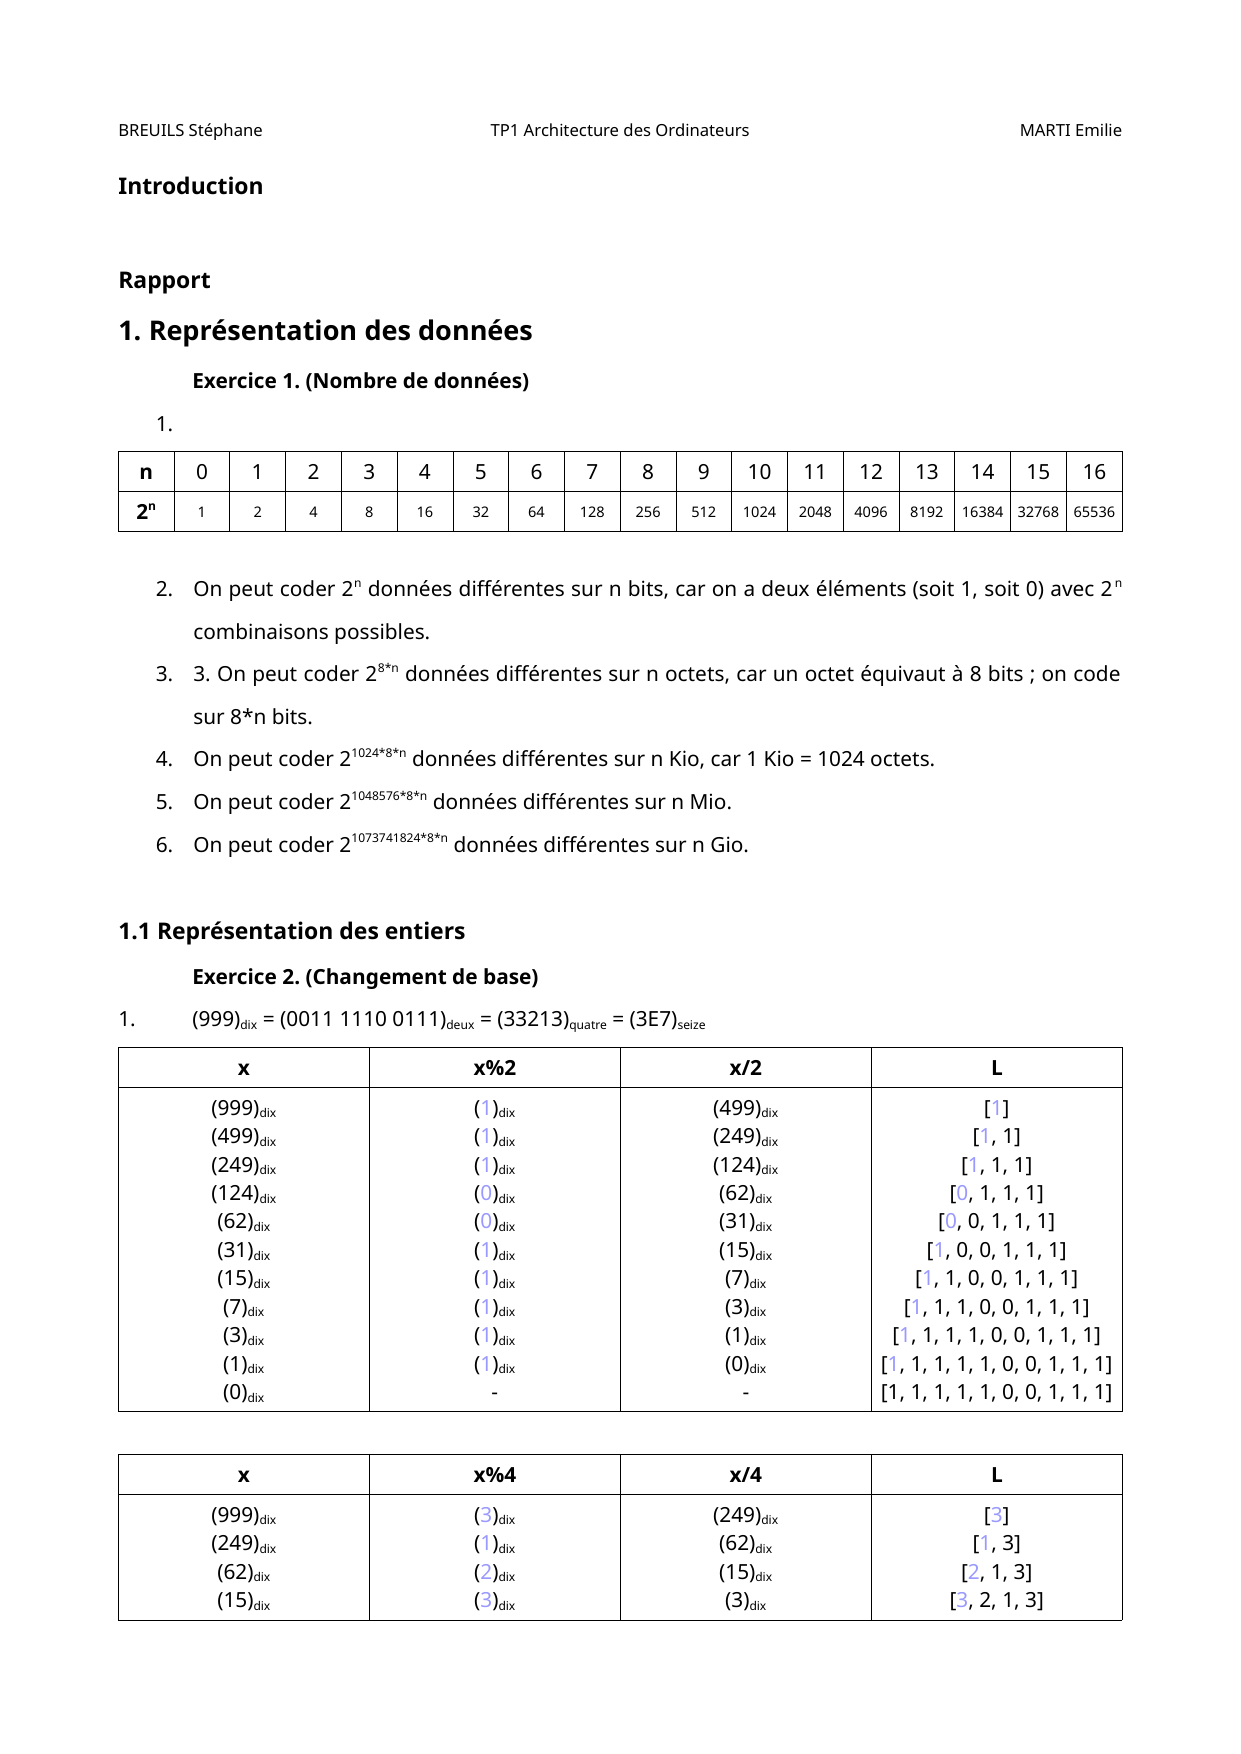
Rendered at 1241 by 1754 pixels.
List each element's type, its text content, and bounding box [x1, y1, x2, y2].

table_header 6 [509, 452, 564, 491]
table_header x [119, 1455, 369, 1494]
table_header 8 [621, 452, 676, 491]
text 1.1 Représentation des entiers [118, 915, 1122, 946]
text Exercice 2. (Changement de base) [118, 962, 1122, 990]
table_header 1 [230, 452, 285, 491]
table_header 0 [175, 452, 229, 491]
table_header x [119, 1048, 369, 1087]
table_cell (999)dix (499)dix (249)dix (124)dix (62)dix (31)dix (15)dix (7)dix (3)dix (1)dix (0)dix [119, 1088, 369, 1411]
table_cell 128 [565, 492, 620, 531]
table_cell 2 [230, 492, 285, 531]
table_cell (249)dix (62)dix (15)dix (3)dix [621, 1495, 871, 1619]
list On peut coder 2n données différentes sur n bits, car on a deux éléments (soit 1, soit 0) avec 2n combinaisons possibles. [156, 574, 1122, 645]
table_header 10 [732, 452, 787, 491]
table_header 13 [900, 452, 954, 491]
table_cell [3] [1, 3] [2, 1, 3] [3, 2, 1, 3] [872, 1495, 1122, 1619]
table_cell 2048 [788, 492, 843, 531]
text Exercice 1. (Nombre de données) [118, 366, 1122, 395]
table_header 14 [955, 452, 1010, 491]
table_header 11 [788, 452, 843, 491]
table_header 15 [1011, 452, 1066, 491]
table_header 2 [286, 452, 341, 491]
table_header 5 [454, 452, 508, 491]
table_header x/2 [621, 1048, 871, 1087]
text Introduction [118, 170, 1122, 202]
table_cell 64 [509, 492, 564, 531]
text 1. Représentation des données [118, 311, 1122, 348]
list On peut coder 21024*8*n données différentes sur n Kio, car 1 Kio = 1024 octets. [156, 744, 1122, 773]
table_cell 16 [398, 492, 453, 531]
table_cell (1)dix (1)dix (1)dix (0)dix (0)dix (1)dix (1)dix (1)dix (1)dix (1)dix - [370, 1088, 620, 1411]
table_cell 4096 [844, 492, 899, 531]
table_cell 4 [286, 492, 341, 531]
table_header n [119, 452, 174, 491]
table_header L [872, 1455, 1122, 1494]
table_cell 8192 [900, 492, 954, 531]
table_header L [872, 1048, 1122, 1087]
table_cell (499)dix (249)dix (124)dix (62)dix (31)dix (15)dix (7)dix (3)dix (1)dix (0)dix - [621, 1088, 871, 1411]
table_header 3 [342, 452, 397, 491]
table_header 7 [565, 452, 620, 491]
table_header 16 [1067, 452, 1122, 491]
table_header x%2 [370, 1048, 620, 1087]
table_cell 65536 [1067, 492, 1122, 531]
table_header x/4 [621, 1455, 871, 1494]
table_cell (999)dix (249)dix (62)dix (15)dix [119, 1495, 369, 1619]
list On peut coder 21048576*8*n données différentes sur n Mio. [156, 787, 1122, 816]
table_header 12 [844, 452, 899, 491]
list 3. On peut coder 28*n données différentes sur n octets, car un octet équivaut à 8 bits ; on code sur 8*n bits. [156, 659, 1122, 730]
table_header 4 [398, 452, 453, 491]
table_cell 32 [454, 492, 508, 531]
table_cell 1024 [732, 492, 787, 531]
table_header 9 [677, 452, 731, 491]
table_cell 2n [119, 492, 174, 531]
table_cell (3)dix (1)dix (2)dix (3)dix [370, 1495, 620, 1619]
list On peut coder 21073741824*8*n données différentes sur n Gio. [156, 830, 1122, 858]
table_cell 1 [175, 492, 229, 531]
table_cell 32768 [1011, 492, 1066, 531]
table_cell 512 [677, 492, 731, 531]
table_cell 8 [342, 492, 397, 531]
table_cell 16384 [955, 492, 1010, 531]
table_cell 256 [621, 492, 676, 531]
table_cell [1] [1, 1] [1, 1, 1] [0, 1, 1, 1] [0, 0, 1, 1, 1] [1, 0, 0, 1, 1, 1] [1, 1, 0, 0, 1, 1, 1] [1, 1, 1, 0, 0, 1, 1, 1] [1, 1, 1, 1, 0, 0, 1, 1, 1] [1, 1, 1, 1, 1, 0, 0, 1, 1, 1] [1, 1, 1, 1, 1, 0, 0, 1, 1, 1] [872, 1088, 1122, 1411]
text Rapport [118, 264, 1122, 295]
table_header x%4 [370, 1455, 620, 1494]
text 1. (999)dix = (0011 1110 0111)deux = (33213)quatre = (3E7)seize [118, 1004, 1122, 1033]
